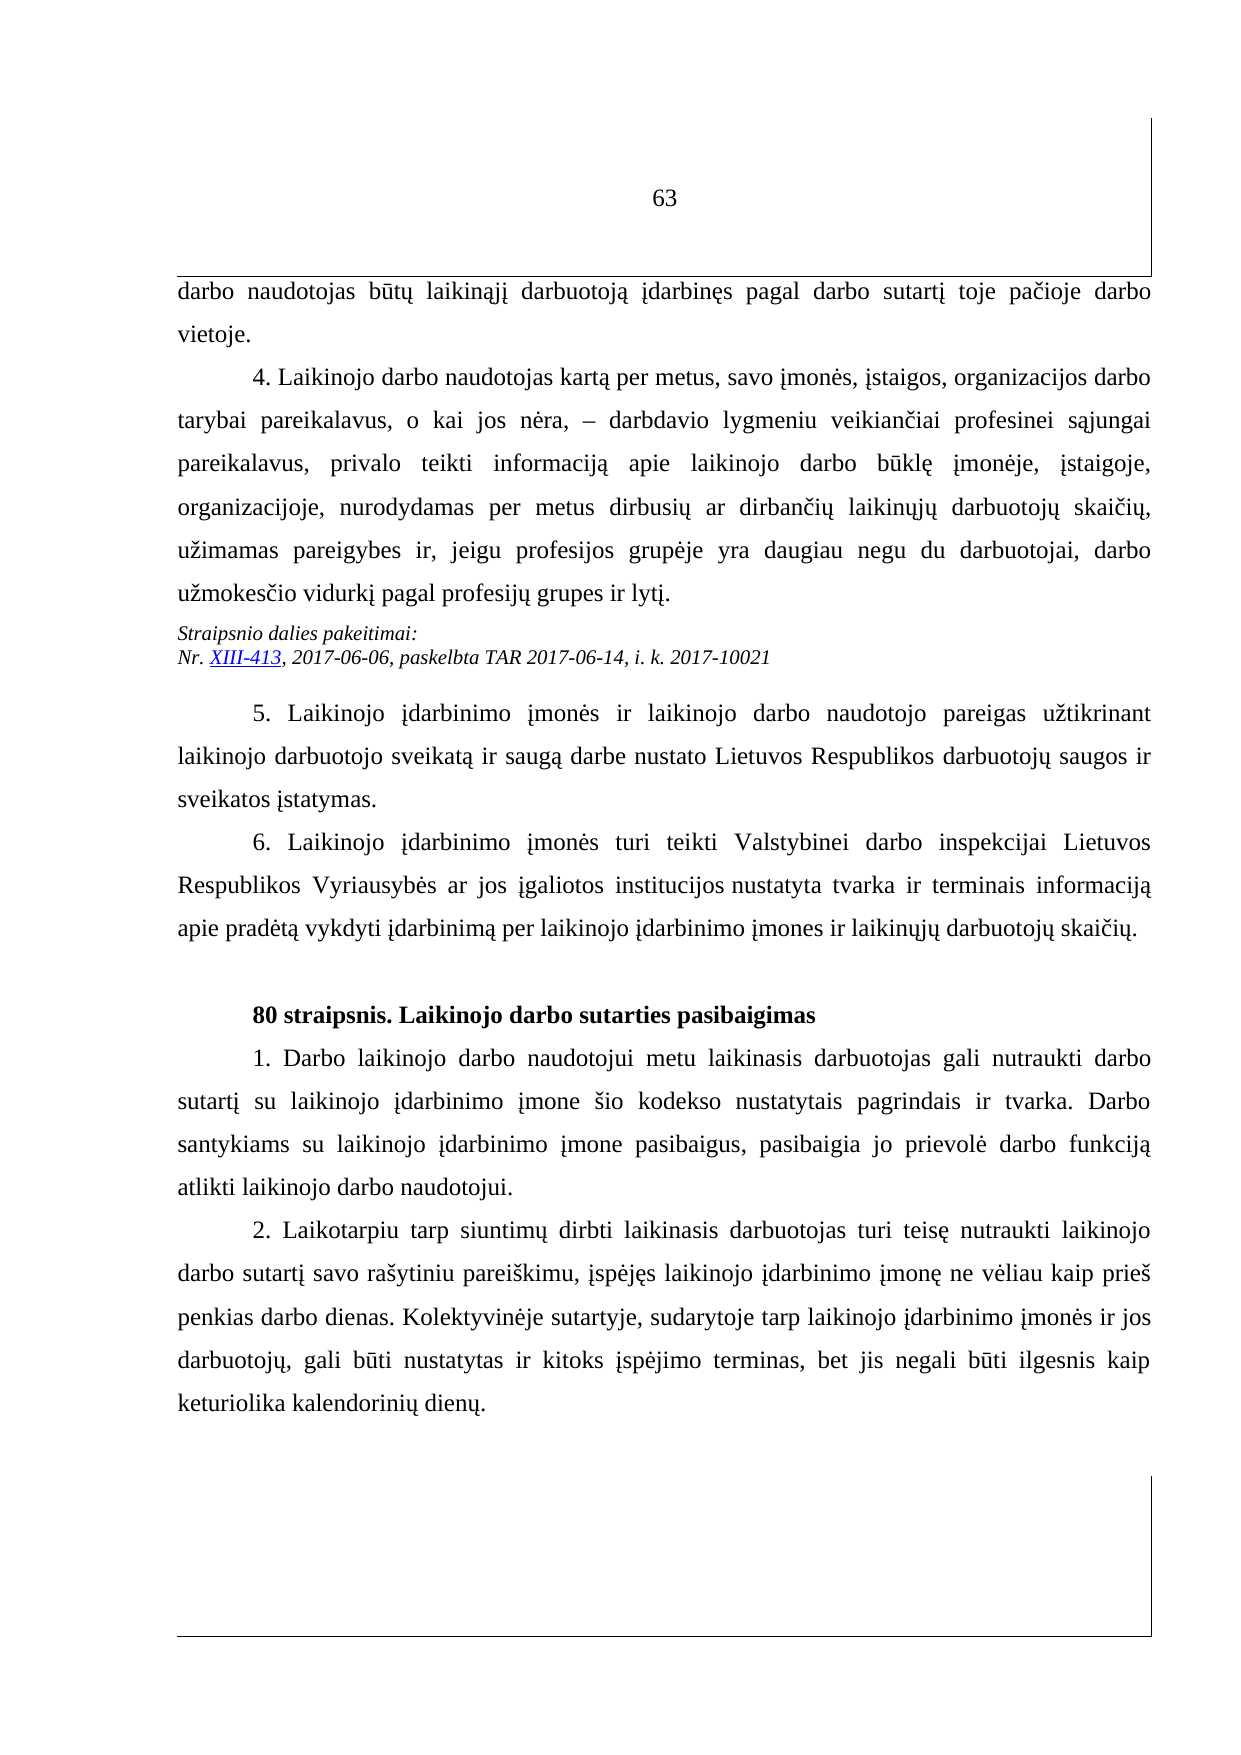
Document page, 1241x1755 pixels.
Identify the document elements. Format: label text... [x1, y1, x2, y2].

text 4. Laikinojo darbo naudotojas kartą per metus, savo įmonės, įstaigos, organizacijos darbo tarybai pareikalavus, o kai jos nėra, – darbdavio lygmeniu veikiančiai profesinei sąjungai pareikalavus, privalo teikti informaciją apie laikinojo darbo būklę įmonėje, įstaigoje, organizacijoje, nurodydamas per metus dirbusių ar dirbančių laikinųjų darbuotojų skaičių, užimamas pareigybes ir, jeigu profesijos grupėje yra daugiau negu du darbuotojai, darbo užmokesčio vidurkį pagal profesijų grupes ir lytį. [177, 362, 1152, 607]
text 2. Laikotarpiu tarp siuntimų dirbti laikinasis darbuotojas turi teisę nutraukti laikinojo darbo sutartį savo rašytiniu pareiškimu, įspėjęs laikinojo įdarbinimo įmonę ne vėliau kaip prieš penkias darbo dienas. Kolektyvinėje sutartyje, sudarytoje tarp laikinojo įdarbinimo įmonės ir jos darbuotojų, gali būti nustatytas ir kitoks įspėjimo terminas, bet jis negali būti ilgesnis kaip keturiolika kalendorinių dienų. [177, 1215, 1152, 1417]
text Straipsnio dalies pakeitimai: [177, 621, 1152, 645]
text darbo naudotojas būtų laikinąjį darbuotoją įdarbinęs pagal darbo sutartį toje pačioje darbo vietoje. [177, 276, 1152, 348]
text 6. Laikinojo įdarbinimo įmonės turi teikti Valstybinei darbo inspekcijai Lietuvos Respublikos Vyriausybės ar jos įgaliotos institucijos nustatyta tvarka ir terminais informaciją apie pradėtą vykdyti įdarbinimą per laikinojo įdarbinimo įmones ir laikinųjų darbuotojų skaičių. [177, 827, 1152, 942]
text Nr. XIII-413, 2017-06-06, paskelbta TAR 2017-06-14, i. k. 2017-10021 [177, 645, 1152, 669]
text 1. Darbo laikinojo darbo naudotojui metu laikinasis darbuotojas gali nutraukti darbo sutartį su laikinojo įdarbinimo įmone šio kodekso nustatytais pagrindais ir tvarka. Darbo santykiams su laikinojo įdarbinimo įmone pasibaigus, pasibaigia jo prievolė darbo funkciją atlikti laikinojo darbo naudotojui. [177, 1043, 1152, 1201]
subtitle 80 straipsnis. Laikinojo darbo sutarties pasibaigimas [177, 1000, 1152, 1028]
text 5. Laikinojo įdarbinimo įmonės ir laikinojo darbo naudotojo pareigas užtikrinant laikinojo darbuotojo sveikatą ir saugą darbe nustato Lietuvos Respublikos darbuotojų saugos ir sveikatos įstatymas. [177, 698, 1152, 813]
